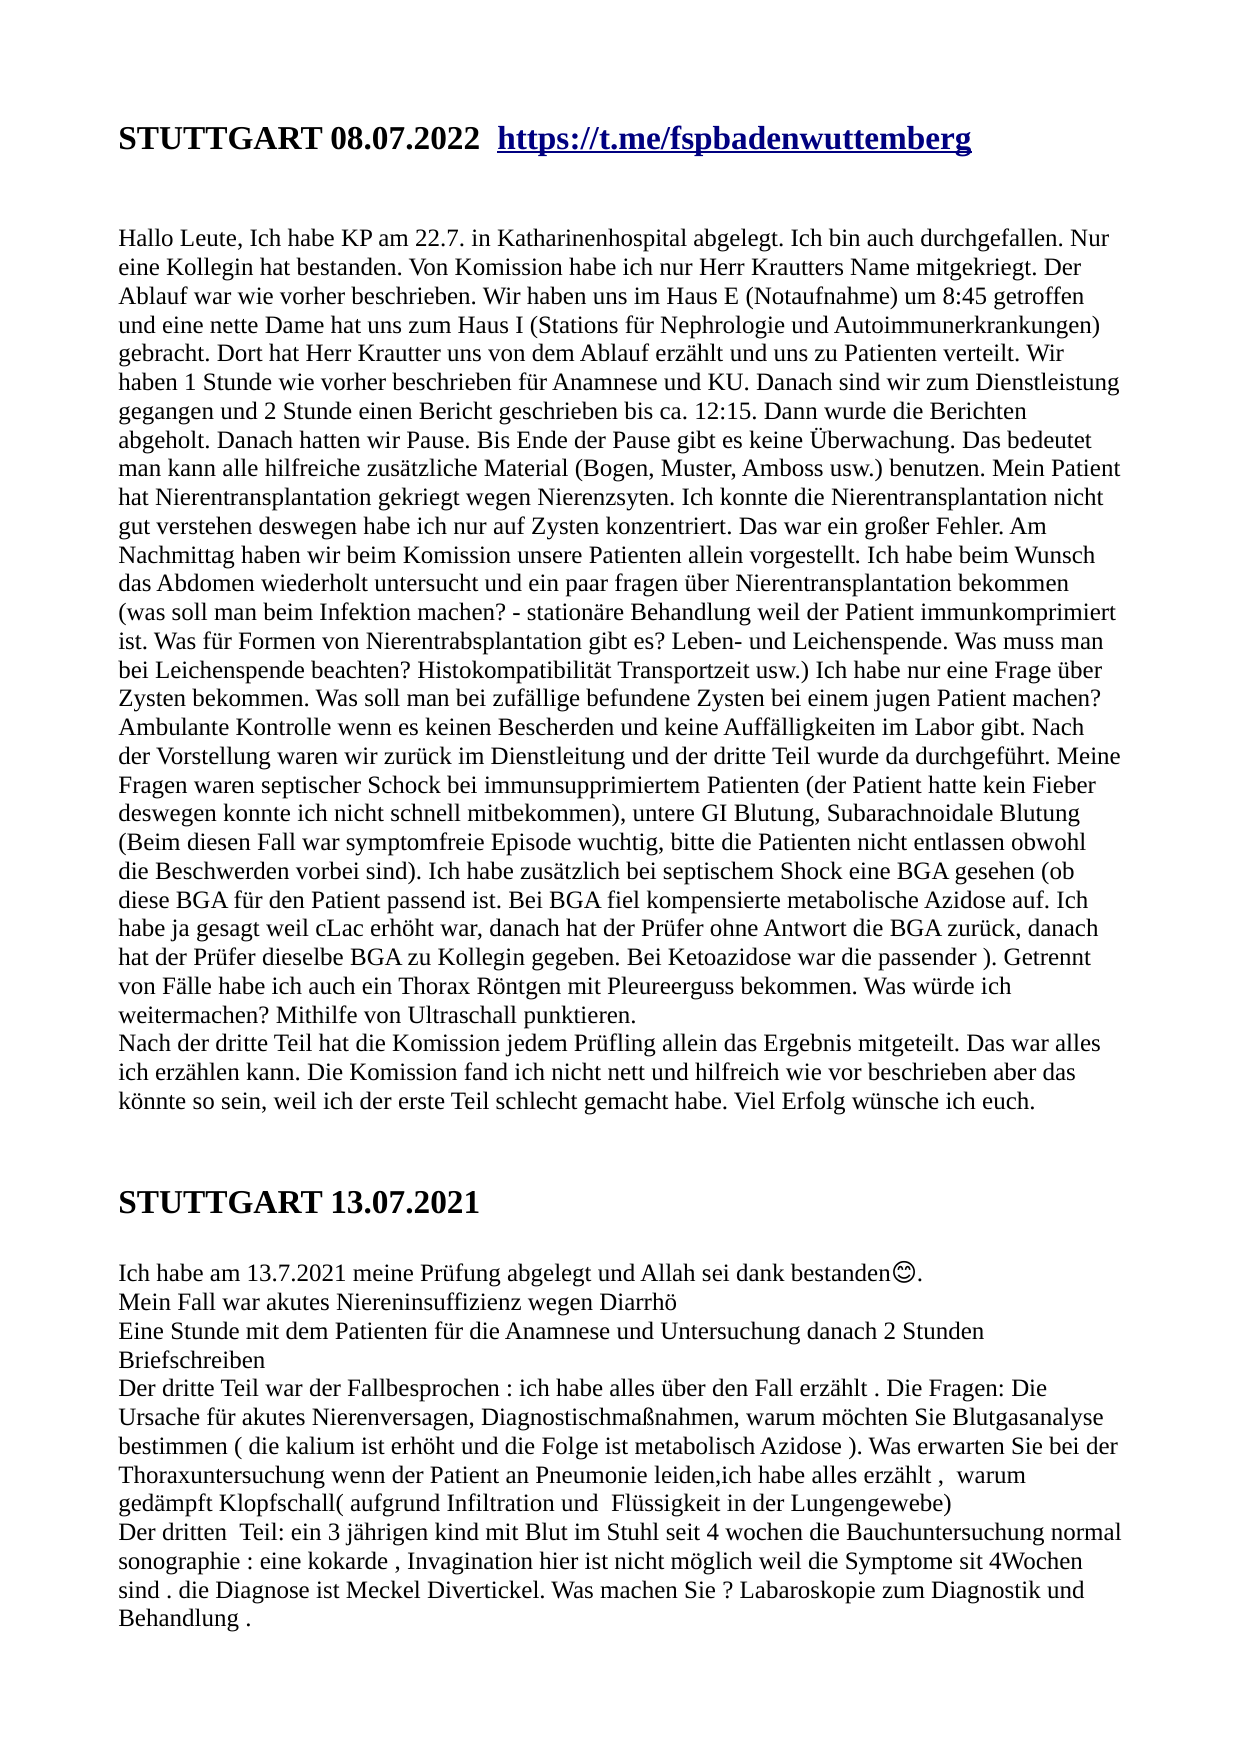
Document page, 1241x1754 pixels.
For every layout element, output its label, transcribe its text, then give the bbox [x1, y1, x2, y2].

text Eine Stunde mit dem Patienten für die Anamnese und Untersuchung danach 2 Stunden Briefschreiben [118, 1316, 1122, 1373]
text Mein Fall war akutes Niereninsuffizienz wegen Diarrhö [118, 1287, 1122, 1316]
text Der dritten Teil: ein 3 jährigen kind mit Blut im Stuhl seit 4 wochen die Bauchuntersuchung normal sonographie : eine kokarde , Invagination hier ist nicht möglich weil die Symptome sit 4Wochen sind . die Diagnose ist Meckel Divertickel. Was machen Sie ? Labaroskopie zum Diagnostik und Behandlung . [118, 1517, 1122, 1632]
text STUTTGART 08.07.2022 https://t.me/fspbadenwuttemberg [118, 118, 1122, 156]
text Der dritte Teil war der Fallbesprochen : ich habe alles über den Fall erzählt . Die Fragen: Die Ursache für akutes Nierenversagen, Diagnostischmaßnahmen, warum möchten Sie Blutgasanalyse bestimmen ( die kalium ist erhöht und die Folge ist metabolisch Azidose ). Was erwarten Sie bei der Thoraxuntersuchung wenn der Patient an Pneumonie leiden,ich habe alles erzählt , warum gedämpft Klopfschall( aufgrund Infiltration und Flüssigkeit in der Lungengewebe) [118, 1373, 1122, 1517]
text STUTTGART 13.07.2021 [118, 1182, 1122, 1220]
text Nach der dritte Teil hat die Komission jedem Prüfling allein das Ergebnis mitgeteilt. Das war alles ich erzählen kann. Die Komission fand ich nicht nett und hilfreich wie vor beschrieben aber das könnte so sein, weil ich der erste Teil schlecht gemacht habe. Viel Erfolg wünsche ich euch. [118, 1028, 1122, 1115]
text Ich habe am 13.7.2021 meine Prüfung abgelegt und Allah sei dank bestanden😊. [118, 1258, 1122, 1287]
text Hallo Leute, Ich habe KP am 22.7. in Katharinenhospital abgelegt. Ich bin auch durchgefallen. Nur eine Kollegin hat bestanden. Von Komission habe ich nur Herr Krautters Name mitgekriegt. Der Ablauf war wie vorher beschrieben. Wir haben uns im Haus E (Notaufnahme) um 8:45 getroffen und eine nette Dame hat uns zum Haus I (Stations für Nephrologie und Autoimmunerkrankungen) gebracht. Dort hat Herr Krautter uns von dem Ablauf erzählt und uns zu Patienten verteilt. Wir haben 1 Stunde wie vorher beschrieben für Anamnese und KU. Danach sind wir zum Dienstleistung gegangen und 2 Stunde einen Bericht geschrieben bis ca. 12:15. Dann wurde die Berichten abgeholt. Danach hatten wir Pause. Bis Ende der Pause gibt es keine Überwachung. Das bedeutet man kann alle hilfreiche zusätzliche Material (Bogen, Muster, Amboss usw.) benutzen. Mein Patient hat Nierentransplantation gekriegt wegen Nierenzsyten. Ich konnte die Nierentransplantation nicht gut verstehen deswegen habe ich nur auf Zysten konzentriert. Das war ein großer Fehler. Am Nachmittag haben wir beim Komission unsere Patienten allein vorgestellt. Ich habe beim Wunsch das Abdomen wiederholt untersucht und ein paar fragen über Nierentransplantation bekommen (was soll man beim Infektion machen? - stationäre Behandlung weil der Patient immunkomprimiert ist. Was für Formen von Nierentrabsplantation gibt es? Leben- und Leichenspende. Was muss man bei Leichenspende beachten? Histokompatibilität Transportzeit usw.) Ich habe nur eine Frage über Zysten bekommen. Was soll man bei zufällige befundene Zysten bei einem jugen Patient machen? Ambulante Kontrolle wenn es keinen Bescherden und keine Auffälligkeiten im Labor gibt. Nach der Vorstellung waren wir zurück im Dienstleitung und der dritte Teil wurde da durchgeführt. Meine Fragen waren septischer Schock bei immunsupprimiertem Patienten (der Patient hatte kein Fieber deswegen konnte ich nicht schnell mitbekommen), untere GI Blutung, Subarachnoidale Blutung (Beim diesen Fall war symptomfreie Episode wuchtig, bitte die Patienten nicht entlassen obwohl die Beschwerden vorbei sind). Ich habe zusätzlich bei septischem Shock eine BGA gesehen (ob diese BGA für den Patient passend ist. Bei BGA fiel kompensierte metabolische Azidose auf. Ich habe ja gesagt weil cLac erhöht war, danach hat der Prüfer ohne Antwort die BGA zurück, danach hat der Prüfer dieselbe BGA zu Kollegin gegeben. Bei Ketoazidose war die passender ). Getrennt von Fälle habe ich auch ein Thorax Röntgen mit Pleureerguss bekommen. Was würde ich weitermachen? Mithilfe von Ultraschall punktieren. [118, 223, 1122, 1028]
